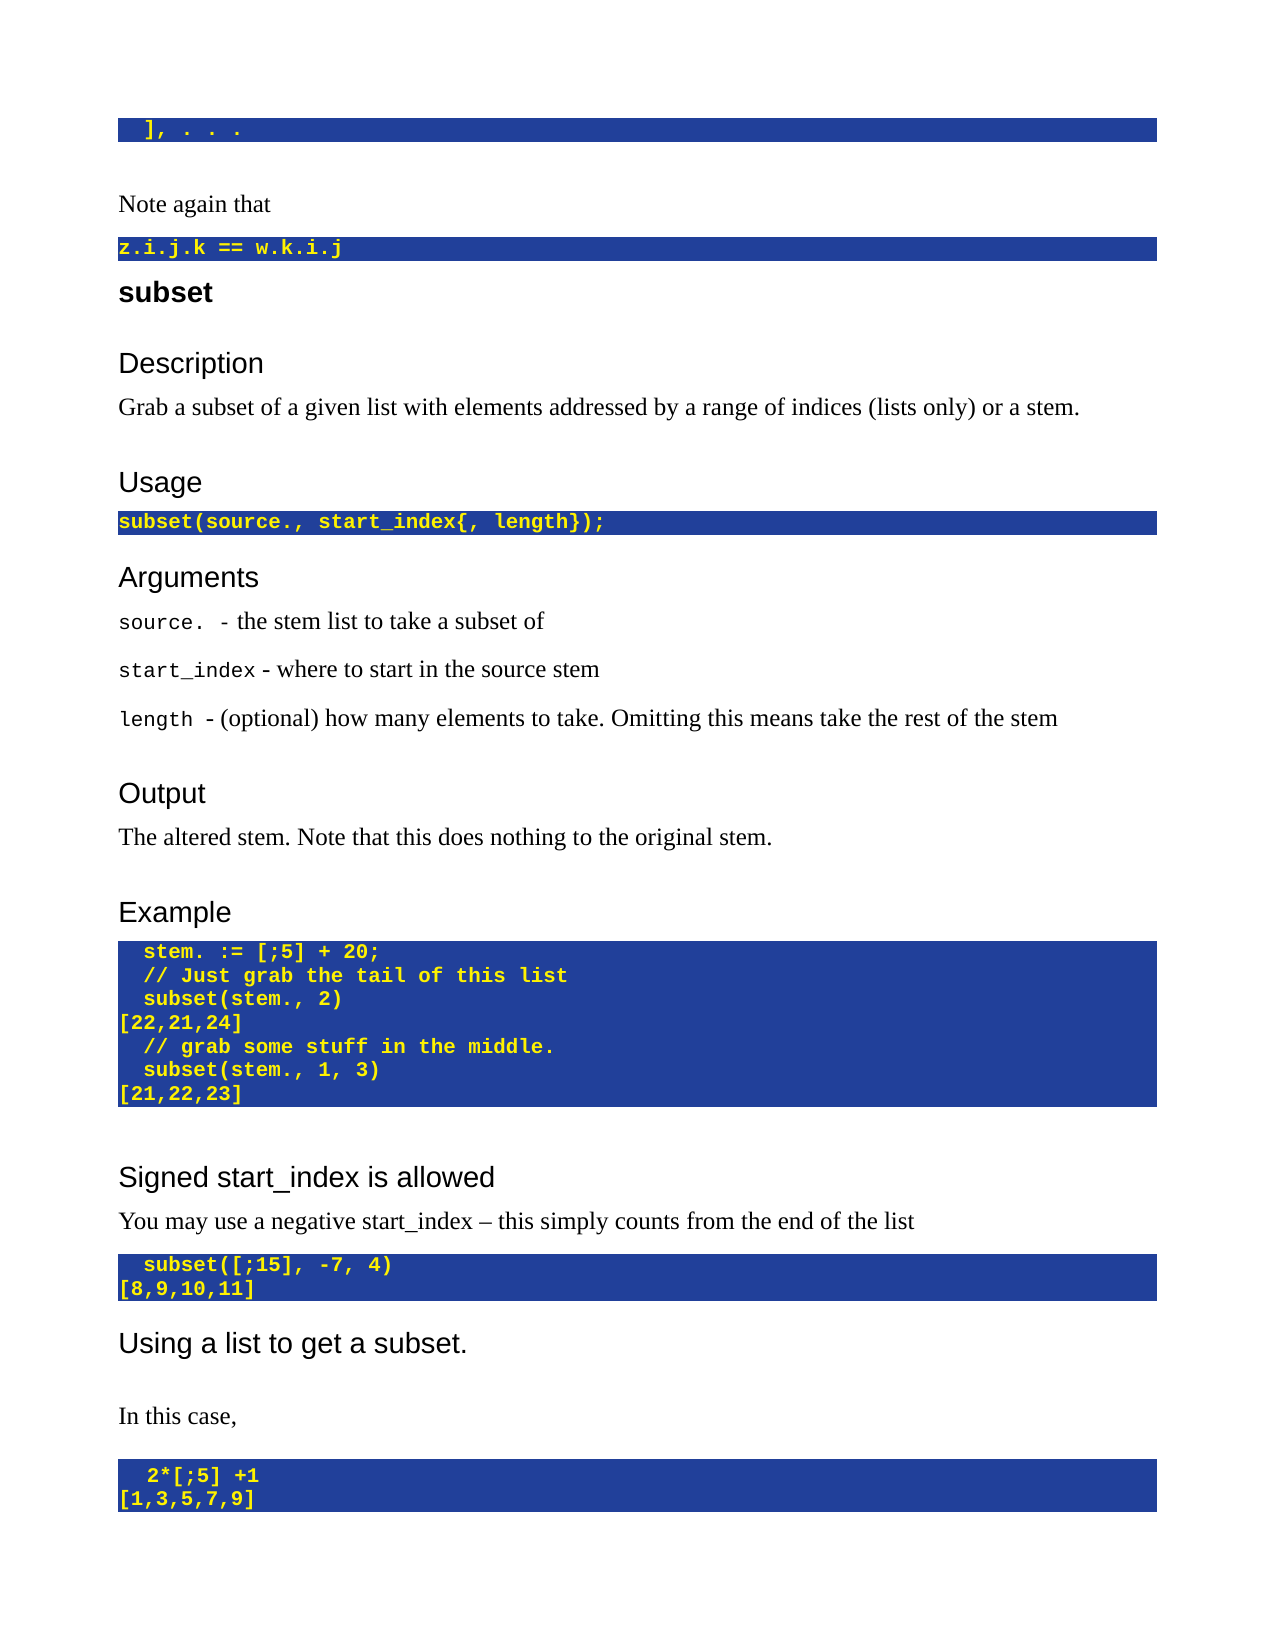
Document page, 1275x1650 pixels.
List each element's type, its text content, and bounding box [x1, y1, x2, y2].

text [21,22,23] [118, 1083, 1157, 1107]
text length - (optional) how many elements to take. Omitting this means take the rest of the stem [118, 703, 1157, 732]
text Note again that [118, 189, 1157, 218]
text subset([;15], -7, 4) [118, 1254, 1157, 1278]
subtitle Usage [118, 465, 1157, 499]
text stem. := [;5] + 20; [118, 941, 1157, 965]
text 2*[;5] +1 [118, 1459, 1157, 1488]
text The altered stem. Note that this does nothing to the original stem. [118, 822, 1157, 851]
text // grab some stuff in the middle. [118, 1036, 1157, 1059]
text You may use a negative start_index – this simply counts from the end of the list [118, 1206, 1157, 1235]
subtitle Example [118, 895, 1157, 929]
text [8,9,10,11] [118, 1278, 1157, 1301]
text ], . . . [118, 118, 1157, 142]
text z.i.j.k == w.k.i.j [118, 237, 1157, 261]
subtitle Using a list to get a subset. [118, 1326, 1157, 1360]
subtitle Arguments [118, 560, 1157, 593]
subtitle Output [118, 776, 1157, 810]
text // Just grab the tail of this list [118, 965, 1157, 988]
text subset(source., start_index{, length}); [118, 511, 1157, 535]
text source. - the stem list to take a subset of [118, 606, 1157, 635]
text In this case, [118, 1401, 1157, 1430]
text [22,21,24] [118, 1012, 1157, 1036]
text Grab a subset of a given list with elements addressed by a range of indices (lists only) or a stem. [118, 392, 1157, 421]
subtitle subset [118, 275, 1157, 309]
text start_index - where to start in the source stem [118, 654, 1157, 684]
text [1,3,5,7,9] [118, 1488, 1157, 1512]
text subset(stem., 1, 3) [118, 1059, 1157, 1083]
text subset(stem., 2) [118, 988, 1157, 1012]
subtitle Signed start_index is allowed [118, 1160, 1157, 1194]
subtitle Description [118, 346, 1157, 380]
